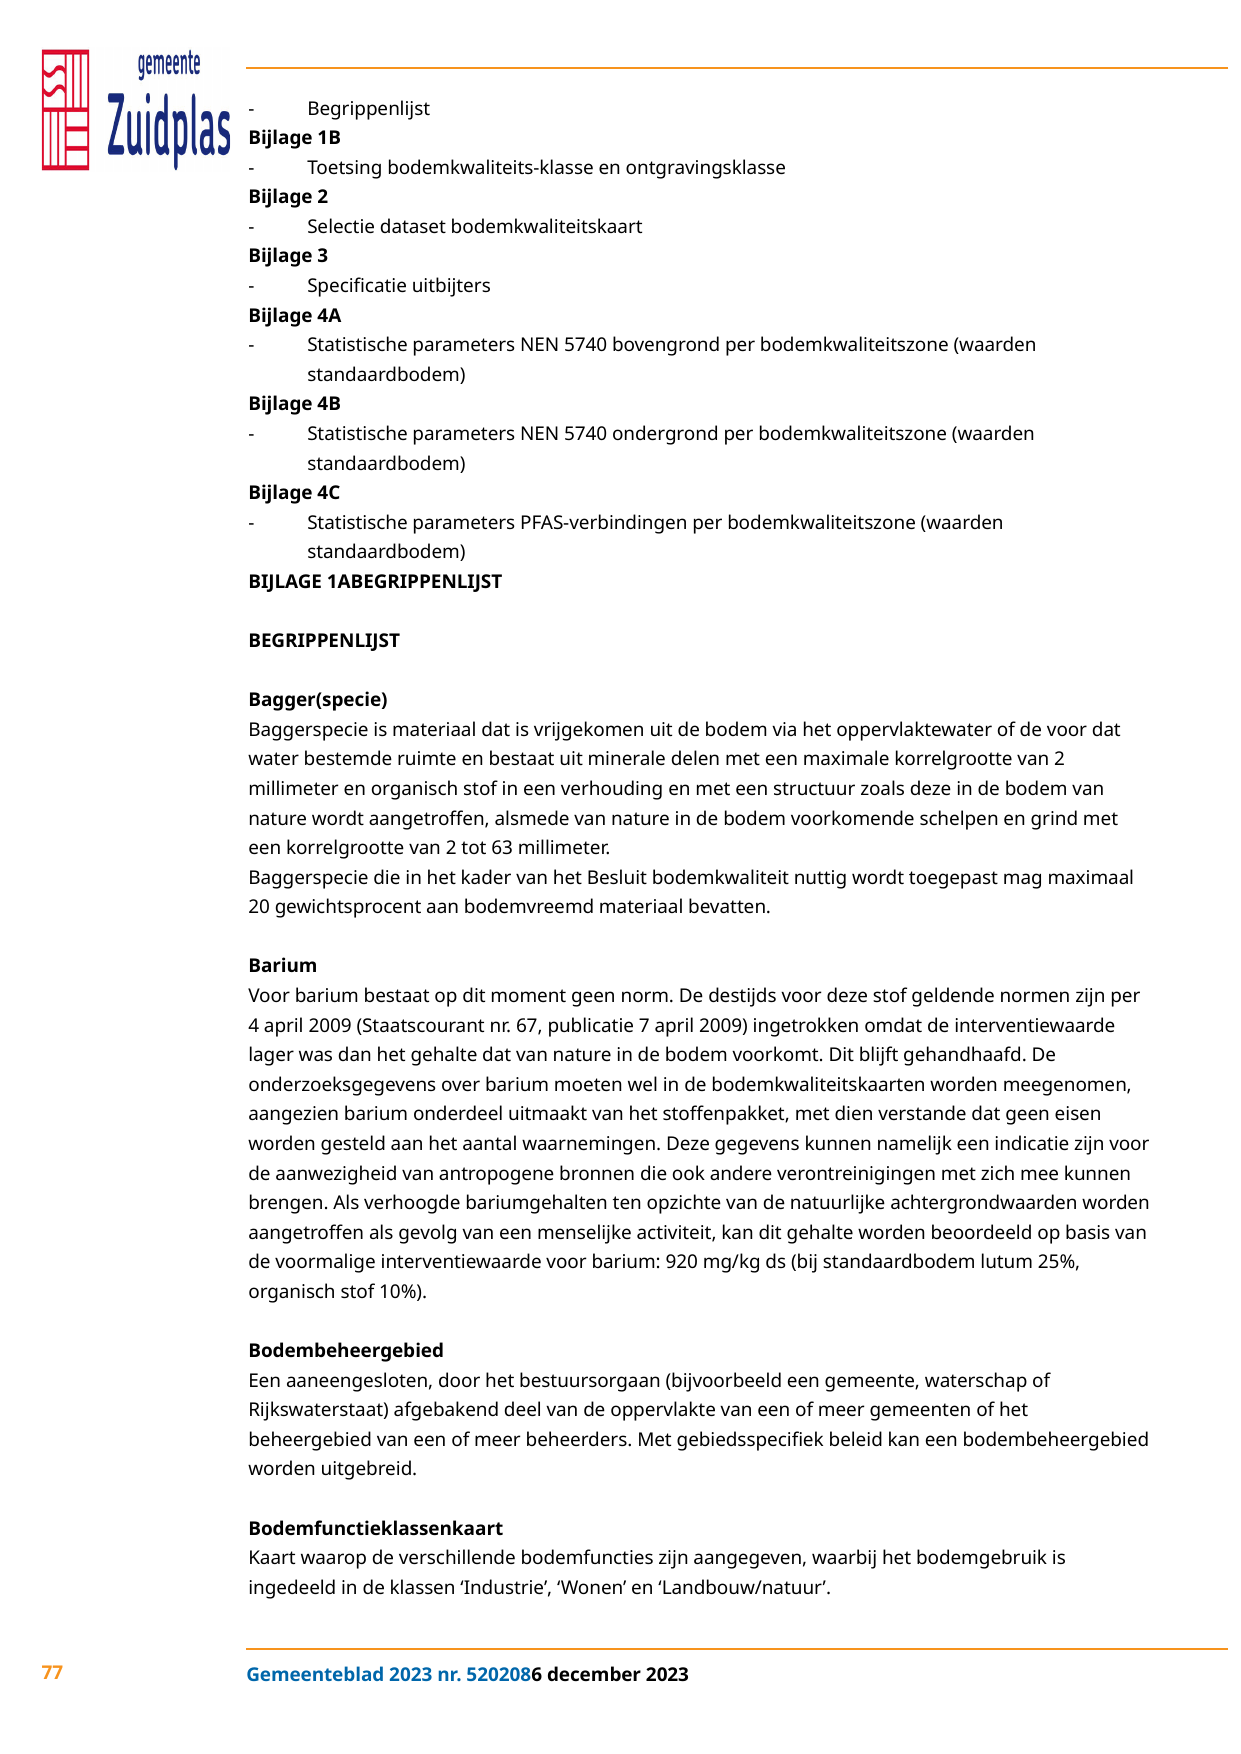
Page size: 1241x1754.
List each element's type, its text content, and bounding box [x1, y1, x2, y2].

text Barium [248, 953, 1152, 978]
text Baggerspecie is materiaal dat is vrijgekomen uit de bodem via het oppervlaktewater of de voor dat water bestemde ruimte en bestaat uit minerale delen met een maximale korrelgrootte van 2 millimeter en organisch stof in een verhouding en met een structuur zoals deze in de bodem van nature wordt aangetroffen, alsmede van nature in de bodem voorkomende schelpen en grind met een korrelgrootte van 2 tot 63 millimeter. [248, 716, 1152, 860]
list Specificatie uitbijters [248, 272, 1152, 298]
list Statistische parameters NEN 5740 ondergrond per bodemkwaliteitszone (waarden standaardbodem) [248, 420, 1152, 476]
list Selectie dataset bodemkwaliteitskaart [248, 213, 1152, 239]
picture [41, 47, 231, 172]
list Begrippenlijst [248, 95, 1152, 121]
text Bijlage 4A [248, 302, 1152, 328]
text Bijlage 3 [248, 243, 1152, 268]
text Bodemfunctieklassenkaart [248, 1515, 1152, 1541]
text Een aaneengesloten, door het bestuursorgaan (bijvoorbeeld een gemeente, waterschap of Rijkswaterstaat) afgebakend deel van de oppervlakte van een of meer gemeenten of het beheergebied van een of meer beheerders. Met gebiedsspecifiek beleid kan een bodembeheergebied worden uitgebreid. [248, 1367, 1152, 1481]
text Bijlage 4B [248, 391, 1152, 416]
text Kaart waarop de verschillende bodemfuncties zijn aangegeven, waarbij het bodemgebruik is ingedeeld in de klassen ‘Industrie’, ‘Wonen’ en ‘Landbouw/natuur’. [248, 1544, 1152, 1600]
text BEGRIPPENLIJST [248, 627, 1152, 653]
text Bijlage 1B [248, 124, 1152, 150]
text Voor barium bestaat op dit moment geen norm. De destijds voor deze stof geldende normen zijn per 4 april 2009 (Staatscourant nr. 67, publicatie 7 april 2009) ingetrokken omdat de interventiewaarde lager was dan het gehalte dat van nature in de bodem voorkomt. Dit blijft gehandhaafd. De onderzoeksgegevens over barium moeten wel in de bodemkwaliteitskaarten worden meegenomen, aangezien barium onderdeel uitmaakt van het stoffenpakket, met dien verstande dat geen eisen worden gesteld aan het aantal waarnemingen. Deze gegevens kunnen namelijk een indicatie zijn voor de aanwezigheid van antropogene bronnen die ook andere verontreinigingen met zich mee kunnen brengen. Als verhoogde bariumgehalten ten opzichte van de natuurlijke achtergrondwaarden worden aangetroffen als gevolg van een menselijke activiteit, kan dit gehalte worden beoordeeld op basis van de voormalige interventiewaarde voor barium: 920 mg/kg ds (bij standaardbodem lutum 25%, organisch stof 10%). [248, 982, 1152, 1304]
text Baggerspecie die in het kader van het Besluit bodemkwaliteit nuttig wordt toegepast mag maximaal 20 gewichtsprocent aan bodemvreemd materiaal bevatten. [248, 864, 1152, 919]
text Bijlage 4C [248, 479, 1152, 505]
text Bagger(specie) [248, 686, 1152, 712]
list Statistische parameters PFAS-verbindingen per bodemkwaliteitszone (waarden standaardbodem) [248, 509, 1152, 564]
text BIJLAGE 1ABEGRIPPENLIJST [248, 568, 1152, 594]
text Bodembeheergebied [248, 1337, 1152, 1363]
text Bijlage 2 [248, 183, 1152, 209]
list Statistische parameters NEN 5740 bovengrond per bodemkwaliteitszone (waarden standaardbodem) [248, 331, 1152, 387]
list Toetsing bodemkwaliteits-klasse en ontgravingsklasse [248, 154, 1152, 180]
